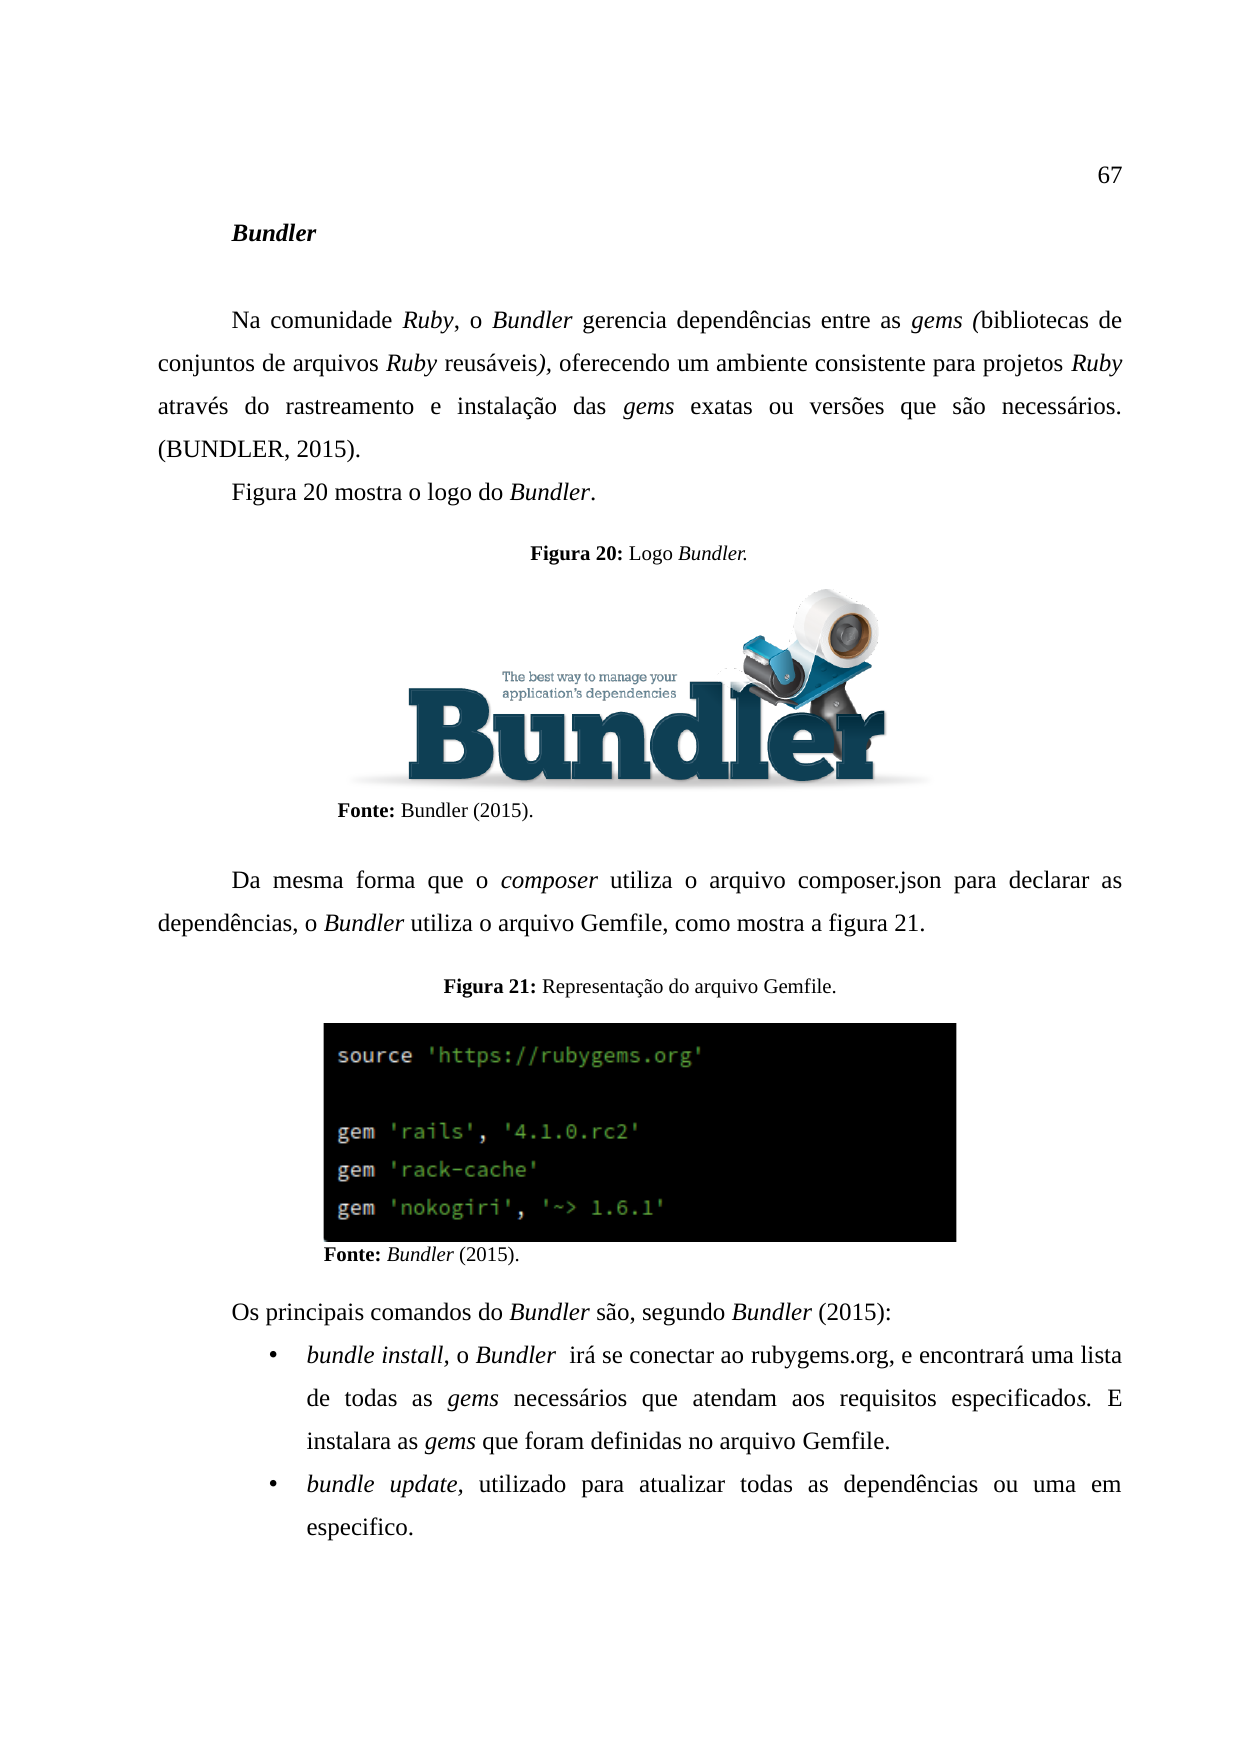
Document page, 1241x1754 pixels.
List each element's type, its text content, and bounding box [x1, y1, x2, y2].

text Fonte: Bundler (2015). [323, 1242, 957, 1266]
text Os principais comandos do Bundler são, segundo Bundler (2015): [158, 1297, 1122, 1325]
list bundle update, utilizado para atualizar todas as dependências ou uma em especifico. [269, 1469, 1122, 1541]
text Bundler [158, 218, 1122, 247]
text Fonte: Bundler (2015). [337, 799, 943, 822]
text Figura 21: Representação do arquivo Gemfile. [323, 974, 957, 998]
text Figura 20 mostra o logo do Bundler. [158, 477, 1122, 506]
list bundle install, o Bundler irá se conectar ao rubygems.org, e encontrará uma lista de todas as gems necessários que atendam aos requisitos especificados. E instalara as gems que foram definidas no arquivo Gemfile. [269, 1340, 1122, 1455]
text Na comunidade Ruby, o Bundler gerencia dependências entre as gems (bibliotecas de conjuntos de arquivos Ruby reusáveis), oferecendo um ambiente consistente para projetos Ruby através do rastreamento e instalação das gems exatas ou versões que são necessários. (BUNDLER, 2015). [158, 305, 1122, 463]
text Figura 20: Logo Bundler. [337, 541, 943, 565]
picture [337, 589, 943, 799]
text Da mesma forma que o composer utiliza o arquivo composer.json para declarar as dependências, o Bundler utiliza o arquivo Gemfile, como mostra a figura 21. [158, 865, 1122, 937]
picture [323, 1023, 957, 1242]
